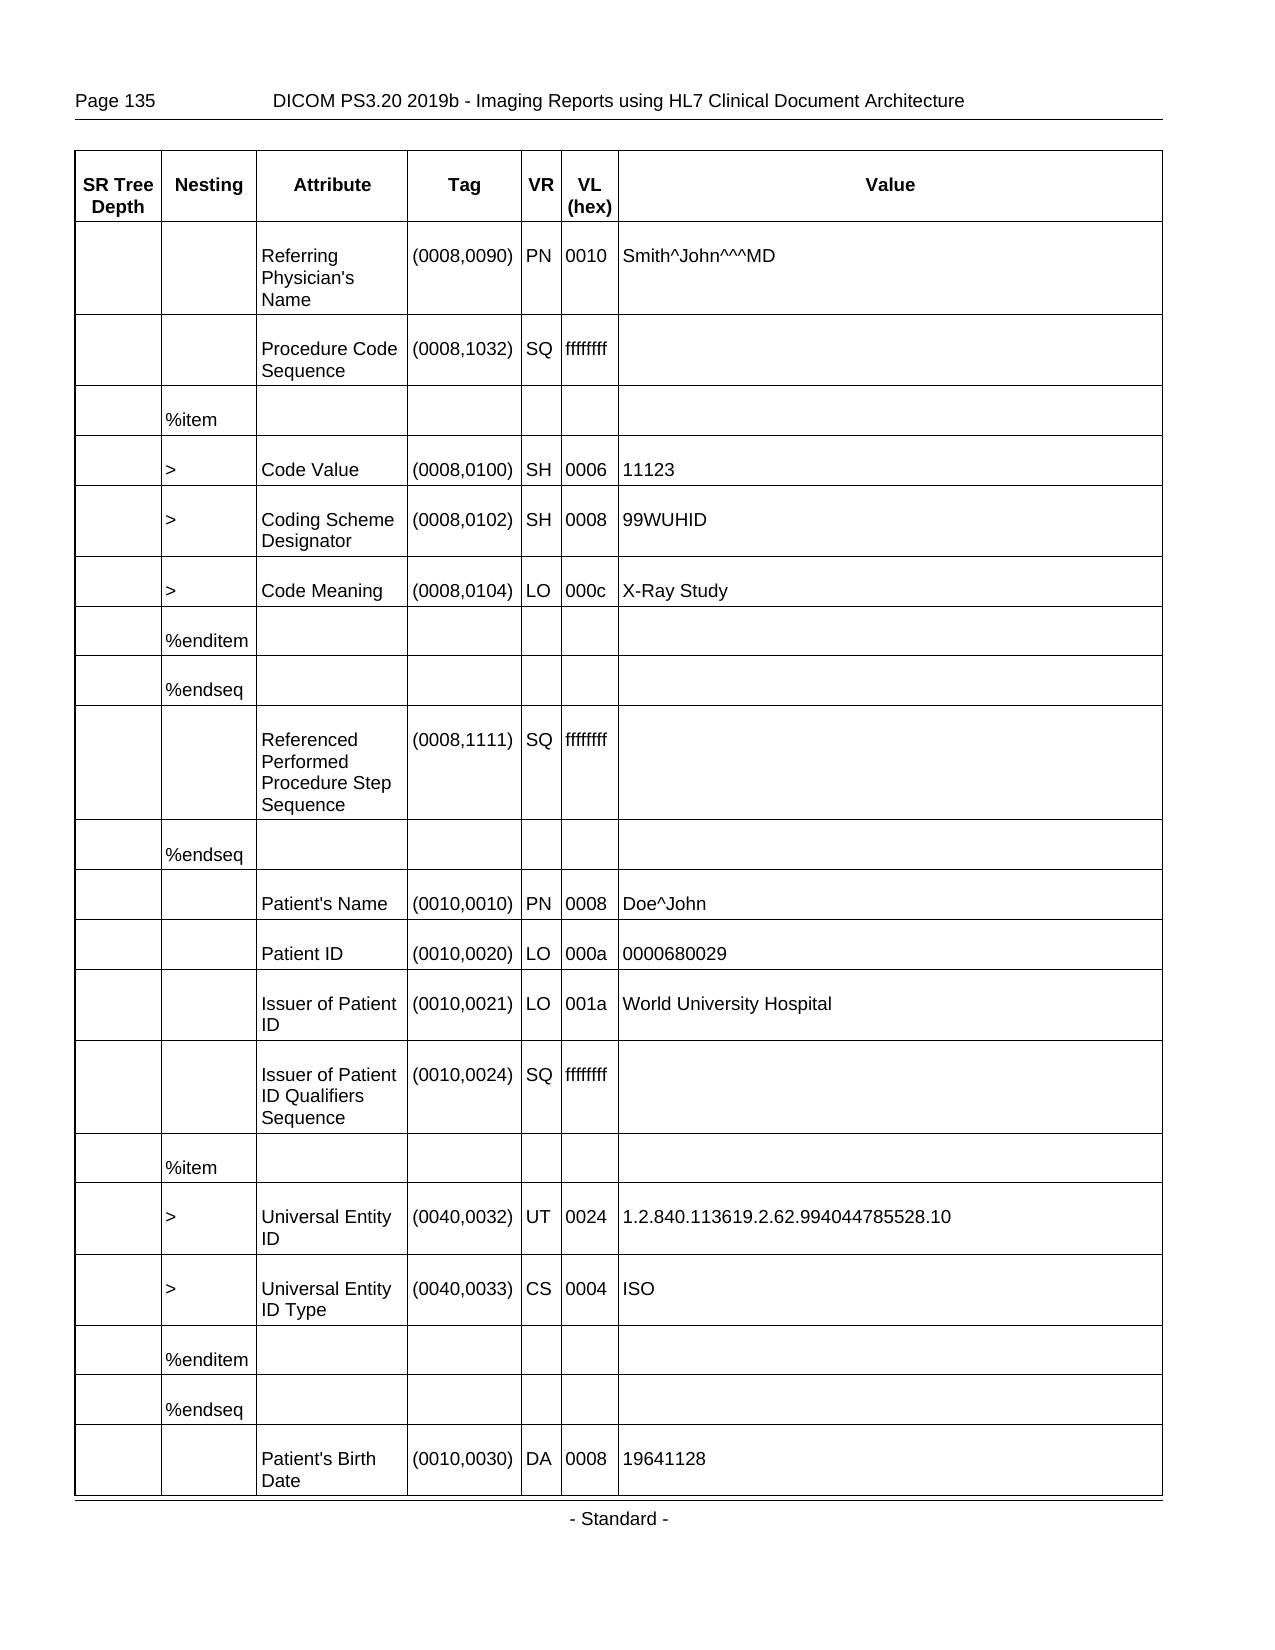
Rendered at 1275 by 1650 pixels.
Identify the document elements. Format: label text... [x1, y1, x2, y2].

table_cell [408, 656, 521, 705]
table_cell (0008,0104) [408, 557, 521, 606]
table_cell [408, 820, 521, 869]
table_cell > [162, 486, 256, 556]
table_cell (0008,0100) [408, 436, 521, 485]
table_cell [257, 820, 407, 869]
table_header Attribute [257, 151, 407, 221]
table_cell [408, 386, 521, 435]
table_cell 0006 [562, 436, 618, 485]
table_cell PN [522, 222, 561, 314]
table_cell (0010,0021) [408, 970, 521, 1040]
table_cell [76, 706, 161, 819]
table_cell LO [522, 557, 561, 606]
table_cell [162, 222, 256, 314]
table_cell > [162, 436, 256, 485]
table_cell DA [522, 1425, 561, 1495]
table_cell [562, 656, 618, 705]
table_cell PN [522, 870, 561, 919]
table_cell (0008,1032) [408, 315, 521, 385]
table_cell [408, 1134, 521, 1182]
table_cell 0008 [562, 486, 618, 556]
table_cell [257, 1134, 407, 1182]
table_cell 001a [562, 970, 618, 1040]
table_cell [76, 1134, 161, 1182]
table_cell [76, 1041, 161, 1132]
table_cell [619, 1134, 1162, 1182]
table_cell Patient's Birth Date [257, 1425, 407, 1495]
table_cell Procedure Code Sequence [257, 315, 407, 385]
table_cell (0010,0024) [408, 1041, 521, 1132]
table_header SR Tree Depth [76, 151, 161, 221]
table_cell [162, 315, 256, 385]
table_cell Patient's Name [257, 870, 407, 919]
table_cell [257, 1375, 407, 1424]
table_cell 0008 [562, 1425, 618, 1495]
table_cell Doe^John [619, 870, 1162, 919]
table_cell [76, 1255, 161, 1325]
table_cell [522, 1134, 561, 1182]
table_cell SQ [522, 706, 561, 819]
table_cell LO [522, 970, 561, 1040]
table_cell [257, 607, 407, 655]
table_cell Issuer of Patient ID [257, 970, 407, 1040]
table_cell 99WUHID [619, 486, 1162, 556]
table_cell %item [162, 386, 256, 435]
table_cell [562, 1326, 618, 1374]
table_cell SH [522, 486, 561, 556]
table_cell [76, 1326, 161, 1374]
table_cell [619, 820, 1162, 869]
table_cell (0010,0030) [408, 1425, 521, 1495]
table_header Tag [408, 151, 521, 221]
table_cell [619, 656, 1162, 705]
table_cell [76, 1425, 161, 1495]
table_cell [522, 1326, 561, 1374]
table_cell [162, 920, 256, 968]
table_cell [76, 486, 161, 556]
table_cell [162, 1041, 256, 1132]
table_cell [76, 1375, 161, 1424]
table_cell [562, 607, 618, 655]
table_header VL (hex) [562, 151, 618, 221]
table_cell [619, 386, 1162, 435]
table_cell 000a [562, 920, 618, 968]
table_header Nesting [162, 151, 256, 221]
table_cell [76, 820, 161, 869]
table_cell CS [522, 1255, 561, 1325]
table_cell 0024 [562, 1183, 618, 1253]
table_cell [408, 607, 521, 655]
table_cell [76, 315, 161, 385]
table_cell Universal Entity ID [257, 1183, 407, 1253]
table_cell %enditem [162, 1326, 256, 1374]
table_cell > [162, 1183, 256, 1253]
table_cell [619, 1375, 1162, 1424]
table_cell SH [522, 436, 561, 485]
table_cell (0010,0010) [408, 870, 521, 919]
table_cell 0010 [562, 222, 618, 314]
table_cell UT [522, 1183, 561, 1253]
table_header Value [619, 151, 1162, 221]
table_cell World University Hospital [619, 970, 1162, 1040]
table_cell %endseq [162, 820, 256, 869]
table_cell Code Meaning [257, 557, 407, 606]
table_cell [76, 870, 161, 919]
table_cell (0008,0090) [408, 222, 521, 314]
table_cell Patient ID [257, 920, 407, 968]
table_cell ISO [619, 1255, 1162, 1325]
table_cell > [162, 1255, 256, 1325]
table_cell 000c [562, 557, 618, 606]
table_cell SQ [522, 315, 561, 385]
table_cell [76, 1183, 161, 1253]
table_cell [522, 820, 561, 869]
table_cell Smith^John^^^MD [619, 222, 1162, 314]
table_cell Referring Physician's Name [257, 222, 407, 314]
table_cell (0040,0033) [408, 1255, 521, 1325]
table_cell [162, 970, 256, 1040]
table_cell [562, 1375, 618, 1424]
table_cell [408, 1375, 521, 1424]
table_cell Issuer of Patient ID Qualifiers Sequence [257, 1041, 407, 1132]
table_cell [162, 706, 256, 819]
table_cell 0004 [562, 1255, 618, 1325]
table_cell [619, 607, 1162, 655]
table_cell [619, 315, 1162, 385]
table_cell [76, 656, 161, 705]
table_cell (0040,0032) [408, 1183, 521, 1253]
table_cell [522, 386, 561, 435]
table_cell %endseq [162, 1375, 256, 1424]
table_cell [562, 820, 618, 869]
table_cell %item [162, 1134, 256, 1182]
table_cell [162, 870, 256, 919]
table_cell %enditem [162, 607, 256, 655]
table_cell ffffffff [562, 706, 618, 819]
table_cell 0008 [562, 870, 618, 919]
table_cell [619, 706, 1162, 819]
table_cell [522, 1375, 561, 1424]
table_cell Universal Entity ID Type [257, 1255, 407, 1325]
table_cell [76, 222, 161, 314]
table_cell 19641128 [619, 1425, 1162, 1495]
table_cell (0008,0102) [408, 486, 521, 556]
table_cell [562, 1134, 618, 1182]
table_cell [619, 1041, 1162, 1132]
table_cell [76, 386, 161, 435]
table_cell ffffffff [562, 1041, 618, 1132]
table_cell (0010,0020) [408, 920, 521, 968]
table_cell [76, 970, 161, 1040]
table_cell [76, 607, 161, 655]
table_cell [522, 656, 561, 705]
table_cell [562, 386, 618, 435]
table_cell Coding Scheme Designator [257, 486, 407, 556]
table_cell [76, 920, 161, 968]
table_cell %endseq [162, 656, 256, 705]
table_cell Referenced Performed Procedure Step Sequence [257, 706, 407, 819]
table_cell Code Value [257, 436, 407, 485]
table_cell 1.2.840.113619.2.62.994044785528.10 [619, 1183, 1162, 1253]
table_cell X-Ray Study [619, 557, 1162, 606]
table_cell 11123 [619, 436, 1162, 485]
table_cell [76, 436, 161, 485]
table_cell [76, 557, 161, 606]
table_cell [257, 1326, 407, 1374]
table_cell [619, 1326, 1162, 1374]
table_cell [257, 386, 407, 435]
table_cell [162, 1425, 256, 1495]
table_cell [408, 1326, 521, 1374]
table_cell SQ [522, 1041, 561, 1132]
table_cell (0008,1111) [408, 706, 521, 819]
table_cell [257, 656, 407, 705]
table_cell [522, 607, 561, 655]
table_cell ffffffff [562, 315, 618, 385]
table_cell LO [522, 920, 561, 968]
table_header VR [522, 151, 561, 221]
table_cell > [162, 557, 256, 606]
table_cell 0000680029 [619, 920, 1162, 968]
